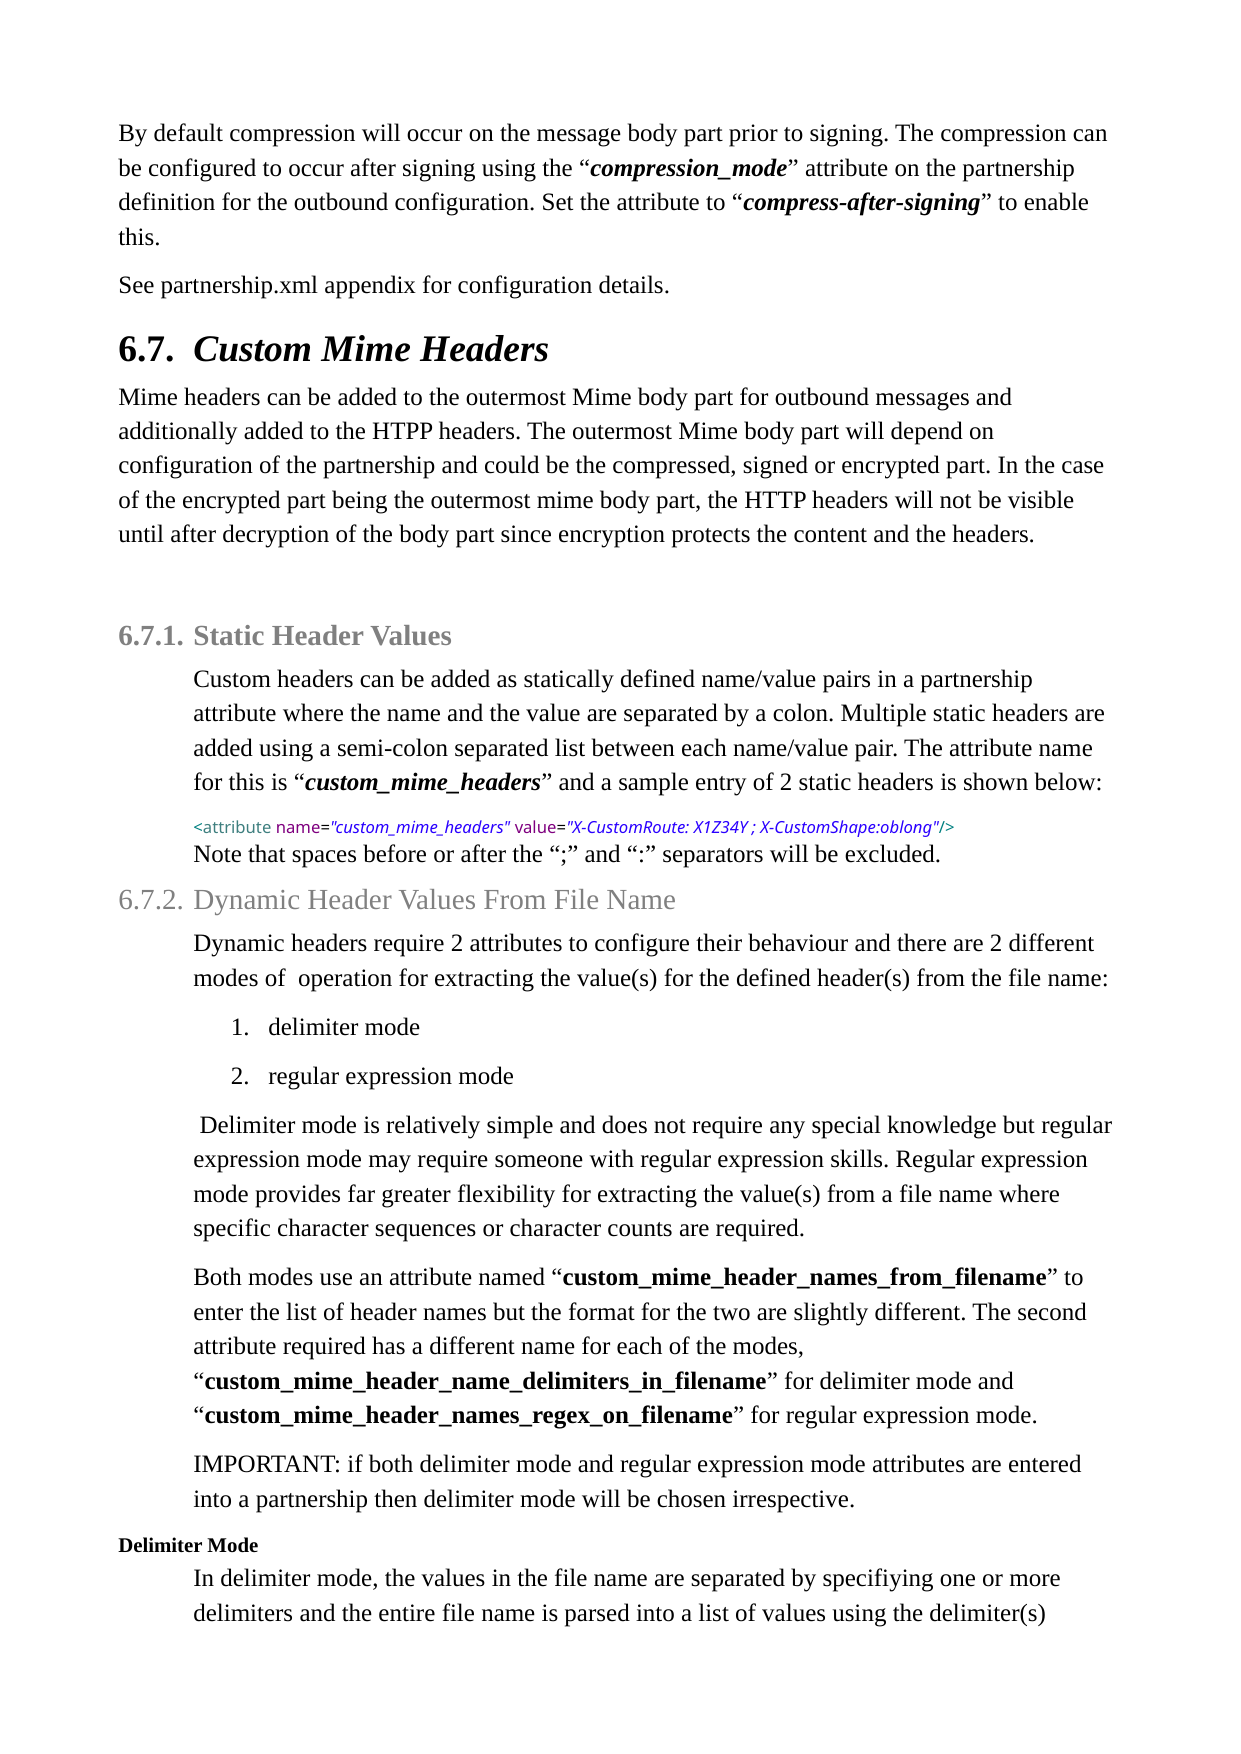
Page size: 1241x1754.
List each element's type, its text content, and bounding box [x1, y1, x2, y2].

text By default compression will occur on the message body part prior to signing. The compression can be configured to occur after signing using the “compression_mode” attribute on the partnership definition for the outbound configuration. Set the attribute to “compress-after-signing” to enable this. [118, 118, 1122, 250]
text Dynamic headers require 2 attributes to configure their behaviour and there are 2 different modes of operation for extracting the value(s) for the defined header(s) from the file name: [193, 928, 1122, 991]
subtitle Dynamic Header Values From File Name [118, 882, 1122, 916]
subtitle Delimiter Mode [118, 1533, 1122, 1557]
subtitle Custom Mime Headers [118, 326, 1122, 369]
text Note that spaces before or after the “;” and “:” separators will be excluded. [118, 839, 1122, 868]
list delimiter mode [231, 1012, 1122, 1041]
text Both modes use an attribute named “custom_mime_header_names_from_filename” to enter the list of header names but the format for the two are slightly different. The second attribute required has a different name for each of the modes, “custom_mime_header_name_delimiters_in_filename” for delimiter mode and “custom_mime_header_names_regex_on_filename” for regular expression mode. [193, 1262, 1122, 1429]
text <attribute name="custom_mime_headers" value="X-CustomRoute: X1Z34Y ; X-CustomShape:oblong"/> [193, 816, 1122, 839]
subtitle Static Header Values [118, 618, 1122, 651]
text IMPORTANT: if both delimiter mode and regular expression mode attributes are entered into a partnership then delimiter mode will be chosen irrespective. [193, 1449, 1122, 1513]
text See partnership.xml appendix for configuration details. [118, 271, 1122, 299]
text Custom headers can be added as statically defined name/value pairs in a partnership attribute where the name and the value are separated by a colon. Multiple static headers are added using a semi-colon separated list between each name/value pair. The attribute name for this is “custom_mime_headers” and a sample entry of 2 static headers is shown below: [193, 664, 1122, 796]
text Mime headers can be added to the outermost Mime body part for outbound messages and additionally added to the HTPP headers. The outermost Mime body part will depend on configuration of the partnership and could be the compressed, signed or encrypted part. In the case of the encrypted part being the outermost mime body part, the HTTP headers will not be visible until after decryption of the body part since encryption protects the content and the headers. [118, 382, 1122, 548]
list regular expression mode [231, 1061, 1122, 1089]
text In delimiter mode, the values in the file name are separated by specifiying one or more delimiters and the entire file name is parsed into a list of values using the delimiter(s) [193, 1563, 1122, 1626]
text Delimiter mode is relatively simple and does not require any special knowledge but regular expression mode may require someone with regular expression skills. Regular expression mode provides far greater flexibility for extracting the value(s) from a file name where specific character sequences or character counts are required. [193, 1110, 1122, 1242]
